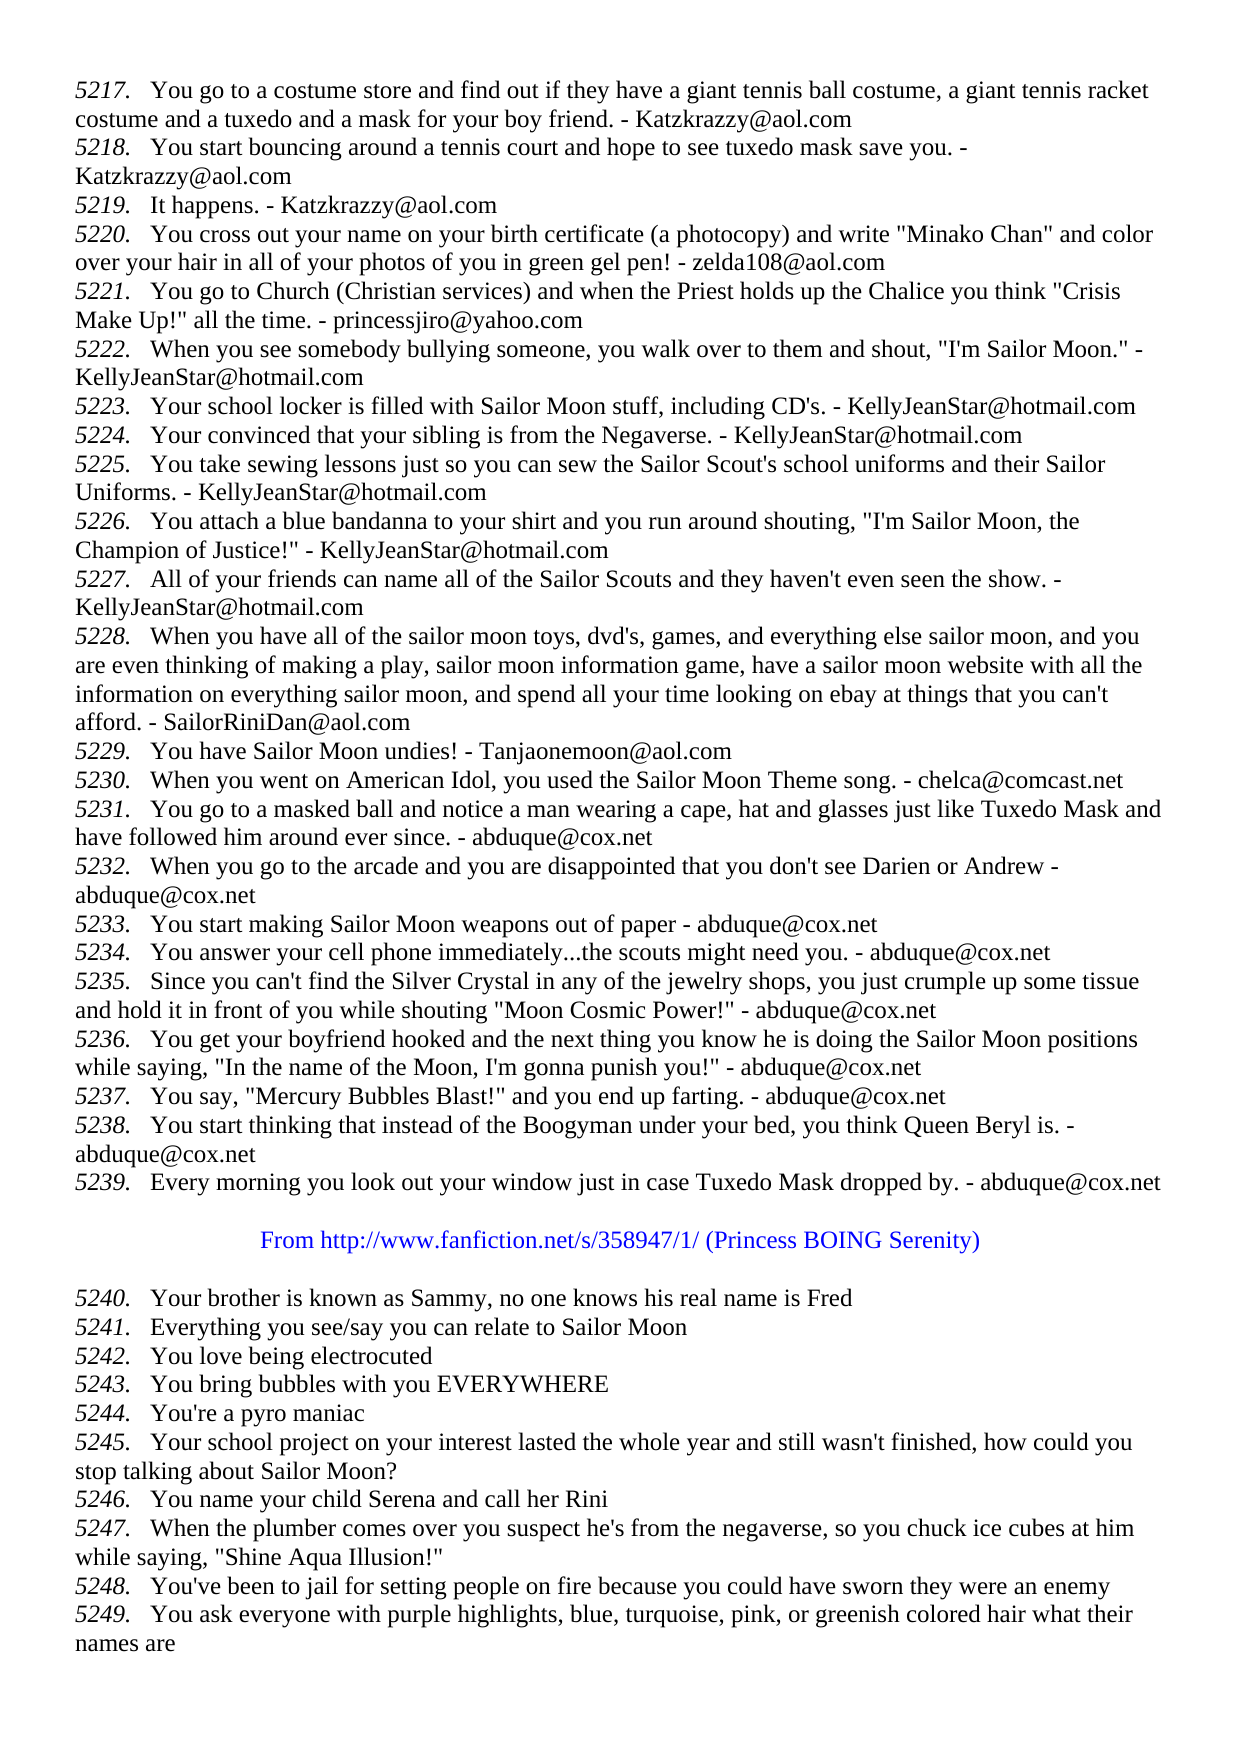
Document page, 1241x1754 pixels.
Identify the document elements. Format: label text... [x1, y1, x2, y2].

list Your school locker is filled with Sailor Moon stuff, including CD's. - KellyJeanStar@hotmail.com [75, 391, 1165, 420]
list You start thinking that instead of the Boogyman under your bed, you think Queen Beryl is. - abduque@cox.net [75, 1110, 1165, 1167]
list When you go to the arcade and you are disappointed that you don't see Darien or Andrew - abduque@cox.net [75, 851, 1165, 909]
list You start making Sailor Moon weapons out of paper - abduque@cox.net [75, 909, 1165, 937]
list You ask everyone with purple highlights, blue, turquoise, pink, or greenish colored hair what their names are [75, 1599, 1165, 1657]
list Everything you see/say you can relate to Sailor Moon [75, 1312, 1165, 1341]
list Your brother is known as Sammy, no one knows his real name is Fred [75, 1283, 1165, 1312]
list You name your child Serena and call her Rini [75, 1484, 1165, 1513]
list All of your friends can name all of the Sailor Scouts and they haven't even seen the show. - KellyJeanStar@hotmail.com [75, 564, 1165, 621]
list Your school project on your interest lasted the whole year and still wasn't finished, how could you stop talking about Sailor Moon? [75, 1427, 1165, 1484]
list You're a pyro maniac [75, 1398, 1165, 1427]
list You've been to jail for setting people on fire because you could have sworn they were an enemy [75, 1571, 1165, 1599]
list When you see somebody bullying someone, you walk over to them and shout, "I'm Sailor Moon." - KellyJeanStar@hotmail.com [75, 334, 1165, 391]
list When the plumber comes over you suspect he's from the negaverse, so you chuck ice cubes at him while saying, "Shine Aqua Illusion!" [75, 1513, 1165, 1571]
list You take sewing lessons just so you can sew the Sailor Scout's school uniforms and their Sailor Uniforms. - KellyJeanStar@hotmail.com [75, 449, 1165, 506]
list You go to Church (Christian services) and when the Priest holds up the Chalice you think "Crisis Make Up!" all the time. - princessjiro@yahoo.com [75, 276, 1165, 334]
list You go to a masked ball and notice a man wearing a cape, hat and glasses just like Tuxedo Mask and have followed him around ever since. - abduque@cox.net [75, 794, 1165, 851]
text From http://www.fanfiction.net/s/358947/1/ (Princess BOING Serenity) [75, 1225, 1165, 1254]
list You love being electrocuted [75, 1341, 1165, 1369]
list When you went on American Idol, you used the Sailor Moon Theme song. - chelca@comcast.net [75, 765, 1165, 794]
list You say, "Mercury Bubbles Blast!" and you end up farting. - abduque@cox.net [75, 1081, 1165, 1110]
list It happens. - Katzkrazzy@aol.com [75, 190, 1165, 219]
list You bring bubbles with you EVERYWHERE [75, 1369, 1165, 1398]
list When you have all of the sailor moon toys, dvd's, games, and everything else sailor moon, and you are even thinking of making a play, sailor moon information game, have a sailor moon website with all the information on everything sailor moon, and spend all your time looking on ebay at things that you can't afford. - SailorRiniDan@aol.com [75, 621, 1165, 736]
list Every morning you look out your window just in case Tuxedo Mask dropped by. - abduque@cox.net [75, 1167, 1165, 1196]
list Your convinced that your sibling is from the Negaverse. - KellyJeanStar@hotmail.com [75, 420, 1165, 449]
list You have Sailor Moon undies! - Tanjaonemoon@aol.com [75, 736, 1165, 765]
list Since you can't find the Silver Crystal in any of the jewelry shops, you just crumple up some tissue and hold it in front of you while shouting "Moon Cosmic Power!" - abduque@cox.net [75, 966, 1165, 1024]
list You cross out your name on your birth certificate (a photocopy) and write "Minako Chan" and color over your hair in all of your photos of you in green gel pen! - zelda108@aol.com [75, 219, 1165, 276]
list You get your boyfriend hooked and the next thing you know he is doing the Sailor Moon positions while saying, "In the name of the Moon, I'm gonna punish you!" - abduque@cox.net [75, 1024, 1165, 1081]
list You answer your cell phone immediately...the scouts might need you. - abduque@cox.net [75, 937, 1165, 966]
list You go to a costume store and find out if they have a giant tennis ball costume, a giant tennis racket costume and a tuxedo and a mask for your boy friend. - Katzkrazzy@aol.com [75, 75, 1165, 132]
list You attach a blue bandanna to your shirt and you run around shouting, "I'm Sailor Moon, the Champion of Justice!" - KellyJeanStar@hotmail.com [75, 506, 1165, 564]
list You start bouncing around a tennis court and hope to see tuxedo mask save you. - Katzkrazzy@aol.com [75, 132, 1165, 190]
